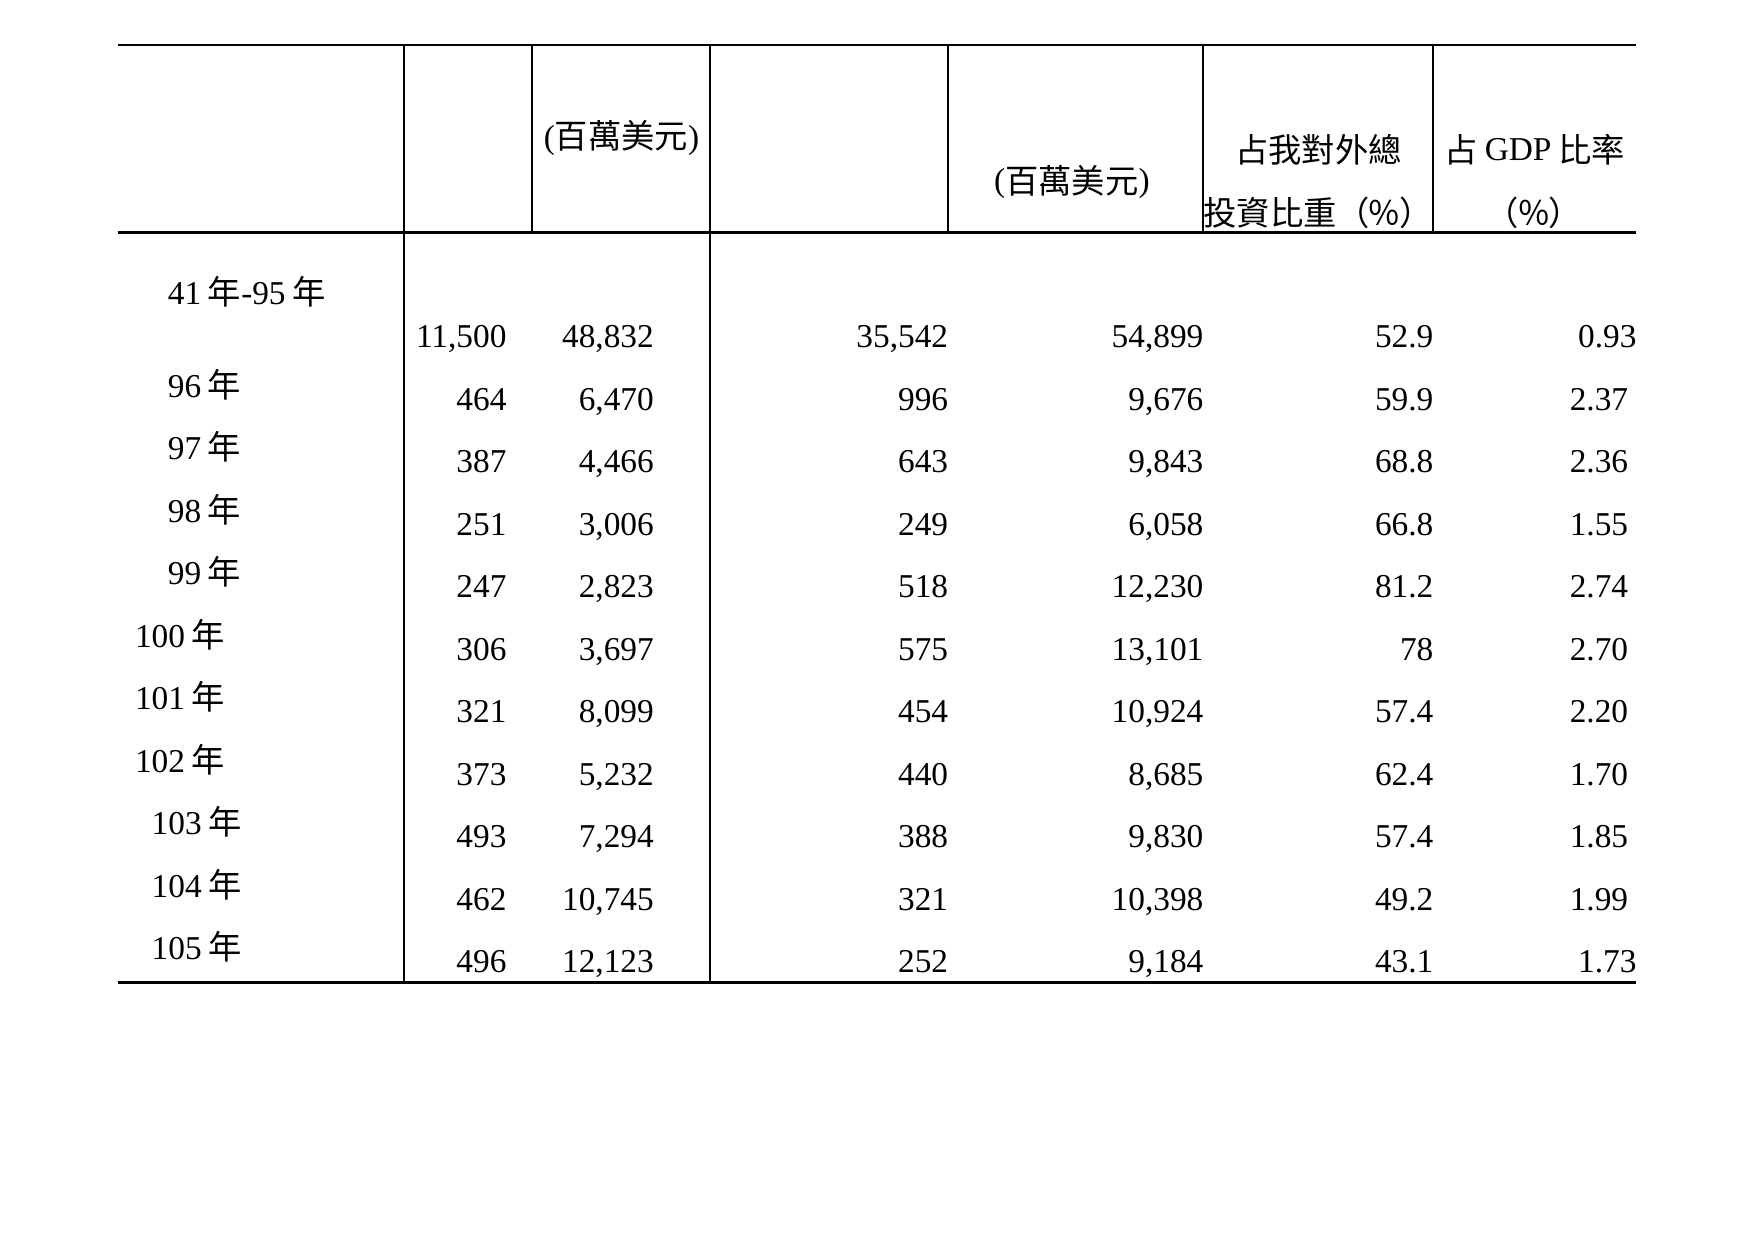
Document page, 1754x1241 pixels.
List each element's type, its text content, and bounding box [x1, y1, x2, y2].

table_cell 11,500 [405, 234, 532, 356]
table_cell (百萬美元) [949, 46, 1202, 231]
table_cell 48,832 [532, 234, 709, 356]
table_cell [711, 46, 947, 231]
table_cell 52.9 [1203, 234, 1433, 356]
table_cell 104年 [118, 856, 403, 919]
table_cell 388 [711, 794, 948, 856]
table_cell 387 [405, 419, 532, 481]
table_cell 7,294 [532, 794, 709, 856]
table_cell 13,101 [948, 606, 1203, 669]
table_cell 996 [711, 356, 948, 419]
table_cell 41年-95年 [118, 234, 403, 356]
table_cell 1.85 [1433, 794, 1636, 856]
table_cell 35,542 [711, 234, 948, 356]
table_cell 101年 [118, 669, 403, 731]
table_cell 98年 [118, 481, 403, 544]
table_cell 12,123 [532, 919, 709, 981]
table_cell 518 [711, 544, 948, 606]
table_cell 9,676 [948, 356, 1203, 419]
table_cell 81.2 [1203, 544, 1433, 606]
table_cell 59.9 [1203, 356, 1433, 419]
table_cell (百萬美元) [533, 46, 709, 231]
table_cell 9,843 [948, 419, 1203, 481]
table_cell 462 [405, 856, 532, 919]
table_cell 2.70 [1433, 606, 1636, 669]
table_cell 2.37 [1433, 356, 1636, 419]
table_cell 66.8 [1203, 481, 1433, 544]
table_cell 57.4 [1203, 794, 1433, 856]
table_cell 78 [1203, 606, 1433, 669]
table_cell 0.93 [1433, 234, 1636, 356]
table_cell 575 [711, 606, 948, 669]
table_cell 321 [405, 669, 532, 731]
table_cell 1.99 [1433, 856, 1636, 919]
table_cell 10,398 [948, 856, 1203, 919]
table_cell 9,830 [948, 794, 1203, 856]
table_cell 321 [711, 856, 948, 919]
table_cell 251 [405, 481, 532, 544]
table_cell 643 [711, 419, 948, 481]
table_cell 3,006 [532, 481, 709, 544]
table_cell 54,899 [948, 234, 1203, 356]
table_cell 454 [711, 669, 948, 731]
table_cell 8,099 [532, 669, 709, 731]
table_cell 306 [405, 606, 532, 669]
table_cell 373 [405, 731, 532, 794]
table_cell 4,466 [532, 419, 709, 481]
table_cell 103年 [118, 794, 403, 856]
table_cell 496 [405, 919, 532, 981]
table_cell 6,058 [948, 481, 1203, 544]
table_cell 2.20 [1433, 669, 1636, 731]
table_cell 2,823 [532, 544, 709, 606]
table_cell 9,184 [948, 919, 1203, 981]
table_cell 62.4 [1203, 731, 1433, 794]
table_cell 2.36 [1433, 419, 1636, 481]
table_cell 49.2 [1203, 856, 1433, 919]
table_cell 96年 [118, 356, 403, 419]
table_cell 57.4 [1203, 669, 1433, 731]
table_cell 12,230 [948, 544, 1203, 606]
table_cell 105年 [118, 919, 403, 981]
table_cell 440 [711, 731, 948, 794]
table_cell 10,745 [532, 856, 709, 919]
table_cell 249 [711, 481, 948, 544]
table_cell 占GDP比率 （％） [1434, 46, 1636, 231]
table_cell [405, 46, 531, 231]
table_cell 99年 [118, 544, 403, 606]
table_cell 5,232 [532, 731, 709, 794]
table_cell 247 [405, 544, 532, 606]
table_cell 1.70 [1433, 731, 1636, 794]
table_header [118, 46, 403, 231]
table_cell 100年 [118, 606, 403, 669]
table_cell 493 [405, 794, 532, 856]
table_cell 102年 [118, 731, 403, 794]
table_cell 10,924 [948, 669, 1203, 731]
table_cell 2.74 [1433, 544, 1636, 606]
table_cell 43.1 [1203, 919, 1433, 981]
table_cell 68.8 [1203, 419, 1433, 481]
table_cell 3,697 [532, 606, 709, 669]
table_cell 1.73 [1433, 919, 1636, 981]
table_cell 464 [405, 356, 532, 419]
table_cell 252 [711, 919, 948, 981]
table_cell 1.55 [1433, 481, 1636, 544]
table_cell 占我對外總 投資比重（％） [1204, 46, 1432, 231]
table_cell 8,685 [948, 731, 1203, 794]
table_cell 97年 [118, 419, 403, 481]
table_cell 6,470 [532, 356, 709, 419]
